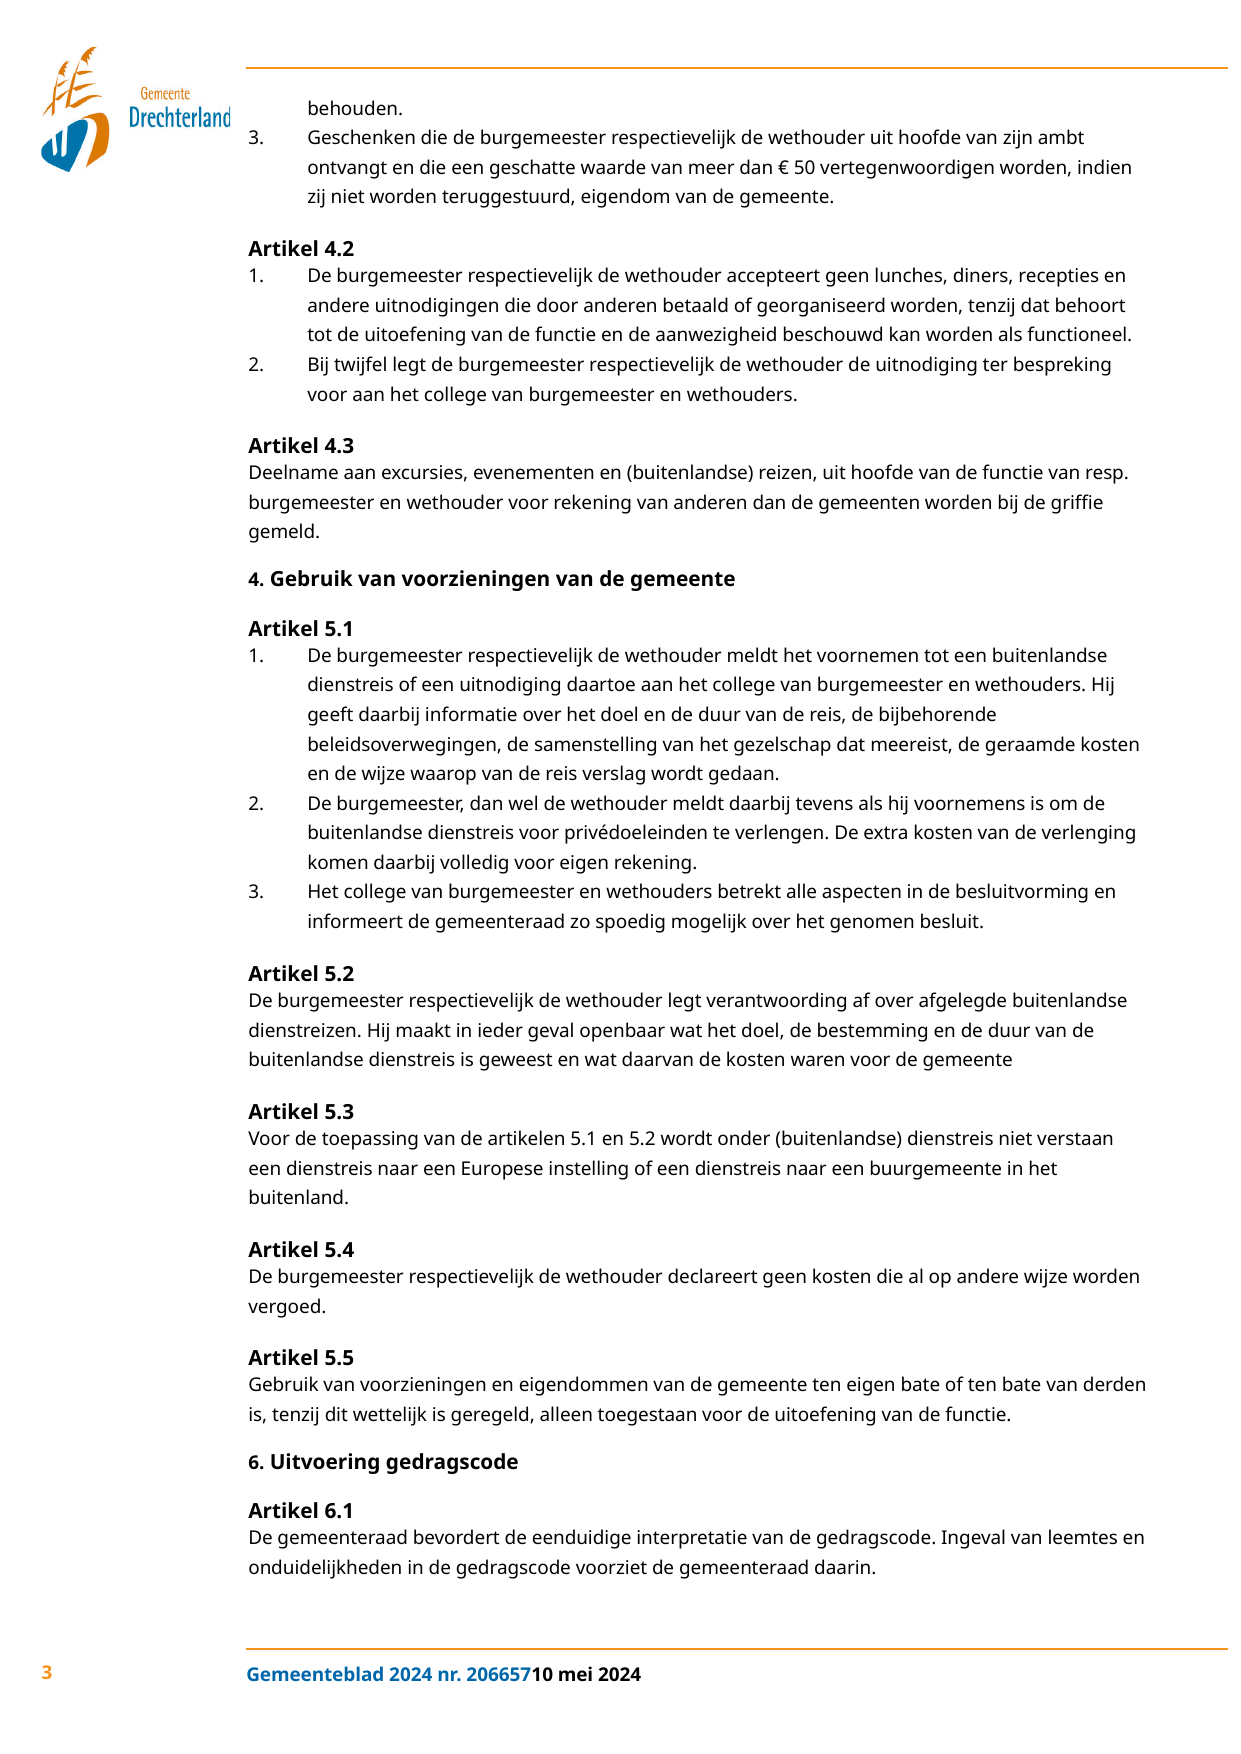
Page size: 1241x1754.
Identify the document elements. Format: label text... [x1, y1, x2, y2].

text De burgemeester respectievelijk de wethouder legt verantwoording af over afgelegde buitenlandse dienstreizen. Hij maakt in ieder geval openbaar wat het doel, de bestemming en de duur van de buitenlandse dienstreis is geweest en wat daarvan de kosten waren voor de gemeente [248, 987, 1152, 1072]
text Artikel 6.1 [248, 1496, 1152, 1524]
list De burgemeester respectievelijk de wethouder accepteert geen lunches, diners, recepties en andere uitnodigingen die door anderen betaald of georganiseerd worden, tenzij dat behoort tot de uitoefening van de functie en de aanwezigheid beschouwd kan worden als functioneel. [248, 262, 1152, 347]
text Artikel 5.3 [248, 1097, 1152, 1125]
picture [41, 47, 231, 172]
list Geschenken die de burgemeester respectievelijk de wethouder uit hoofde van zijn ambt ontvangt en die een geschatte waarde van meer dan € 50 vertegenwoordigen worden, indien zij niet worden teruggestuurd, eigendom van de gemeente. [248, 124, 1152, 209]
list behouden. [248, 95, 1152, 121]
list Het college van burgemeester en wethouders betrekt alle aspecten in de besluitvorming en informeert de gemeenteraad zo spoedig mogelijk over het genomen besluit. [248, 879, 1152, 934]
text 6. Uitvoering gedragscode [248, 1447, 1152, 1475]
text Artikel 5.4 [248, 1235, 1152, 1263]
text Deelname aan excursies, evenementen en (buitenlandse) reizen, uit hoofde van de functie van resp. burgemeester en wethouder voor rekening van anderen dan de gemeenten worden bij de griffie gemeld. [248, 459, 1152, 544]
text Artikel 5.5 [248, 1343, 1152, 1372]
text Artikel 4.3 [248, 431, 1152, 459]
text Artikel 5.2 [248, 959, 1152, 987]
list Bij twijfel legt de burgemeester respectievelijk de wethouder de uitnodiging ter bespreking voor aan het college van burgemeester en wethouders. [248, 351, 1152, 406]
text Artikel 5.1 [248, 614, 1152, 642]
list De burgemeester, dan wel de wethouder meldt daarbij tevens als hij voornemens is om de buitenlandse dienstreis voor privédoeleinden te verlengen. De extra kosten van de verlenging komen daarbij volledig voor eigen rekening. [248, 790, 1152, 875]
list De burgemeester respectievelijk de wethouder meldt het voornemen tot een buitenlandse dienstreis of een uitnodiging daartoe aan het college van burgemeester en wethouders. Hij geeft daarbij informatie over het doel en de duur van de reis, de bijbehorende beleidsoverwegingen, de samenstelling van het gezelschap dat meereist, de geraamde kosten en de wijze waarop van de reis verslag wordt gedaan. [248, 642, 1152, 786]
text De burgemeester respectievelijk de wethouder declareert geen kosten die al op andere wijze worden vergoed. [248, 1263, 1152, 1318]
picture [226, 115, 231, 124]
text Voor de toepassing van de artikelen 5.1 en 5.2 wordt onder (buitenlandse) dienstreis niet verstaan een dienstreis naar een Europese instelling of een dienstreis naar een buurgemeente in het buitenland. [248, 1125, 1152, 1210]
text Artikel 4.2 [248, 234, 1152, 262]
picture [41, 158, 64, 172]
text De gemeenteraad bevordert de eenduidige interpretatie van de gedragscode. Ingeval van leemtes en onduidelijkheden in de gedragscode voorziet de gemeenteraad daarin. [248, 1524, 1152, 1580]
text 4. Gebruik van voorzieningen van de gemeente [248, 564, 1152, 593]
text Gebruik van voorzieningen en eigendommen van de gemeente ten eigen bate of ten bate van derden is, tenzij dit wettelijk is geregeld, alleen toegestaan voor de uitoefening van de functie. [248, 1372, 1152, 1427]
